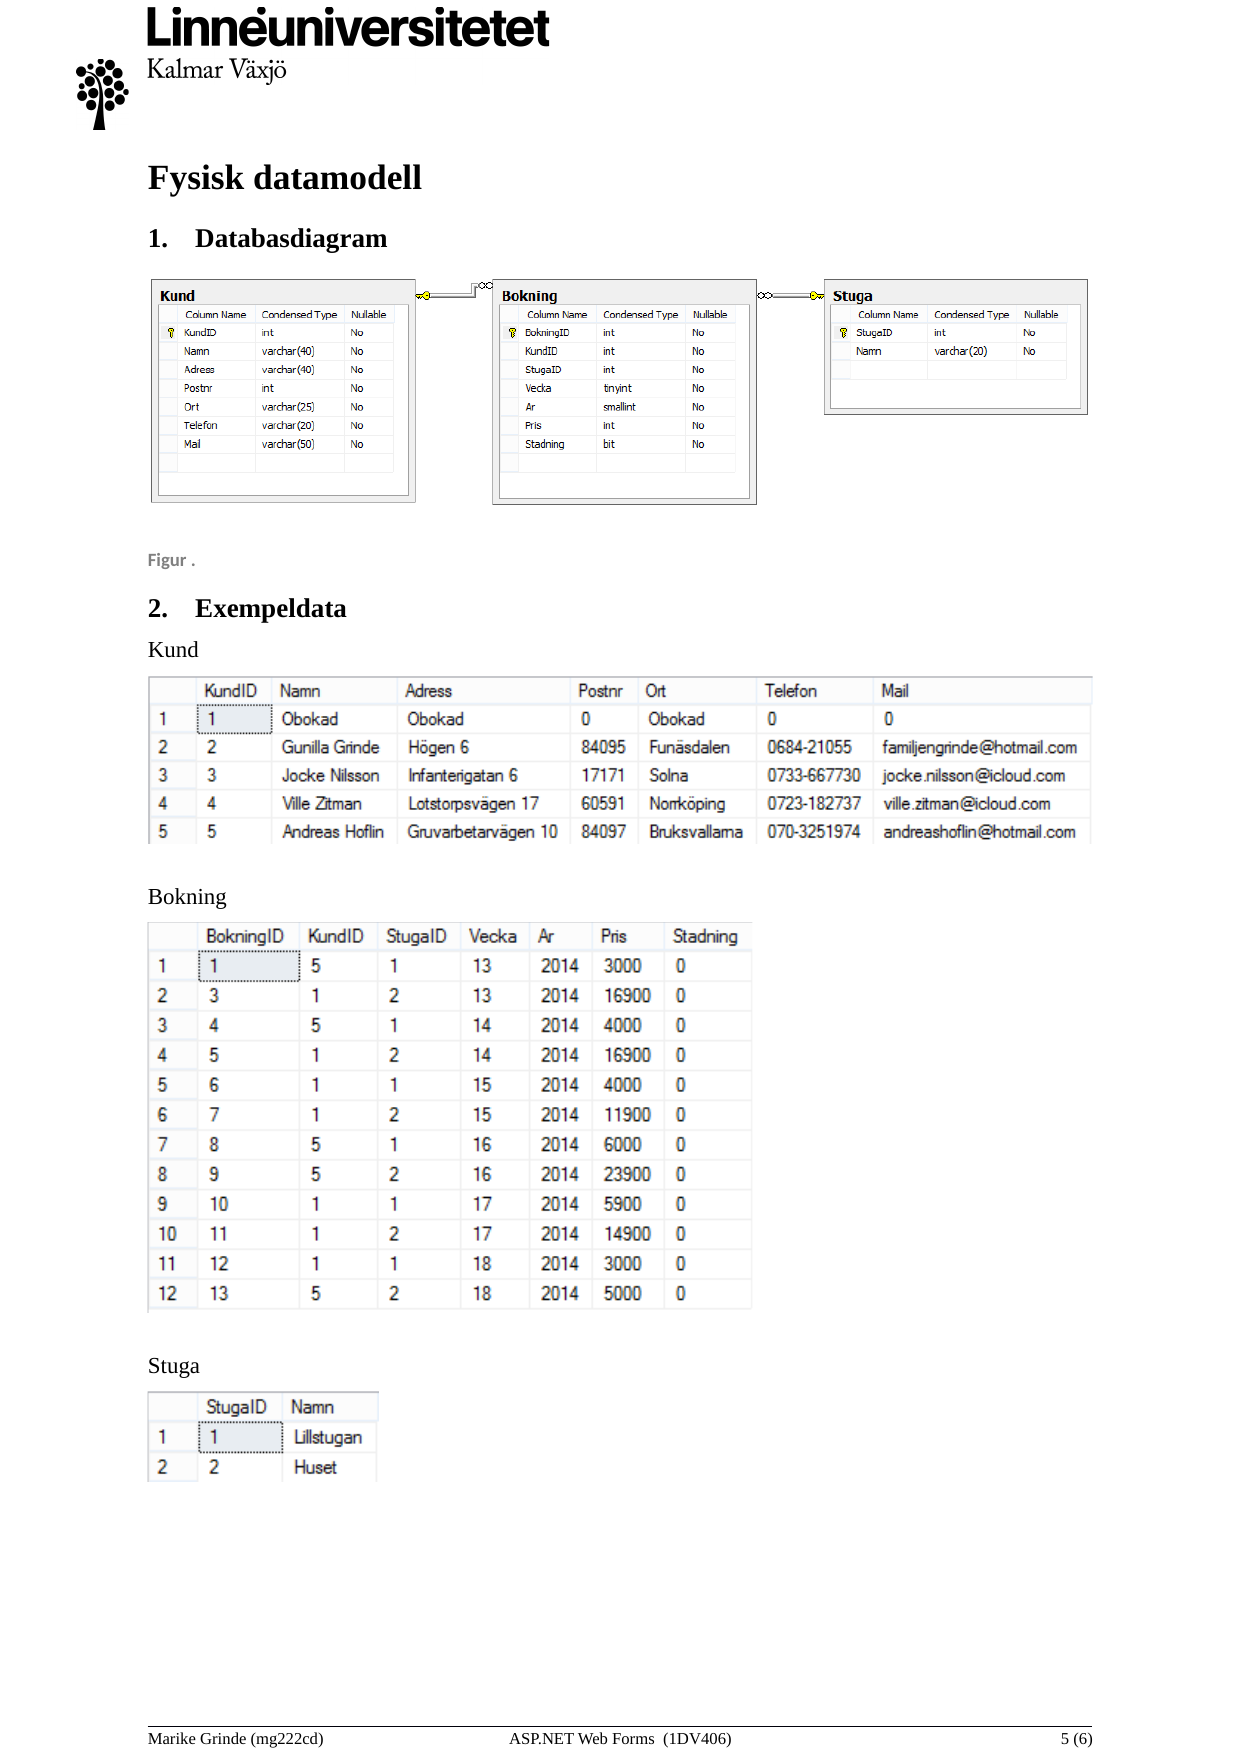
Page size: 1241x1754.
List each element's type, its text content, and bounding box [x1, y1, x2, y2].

subtitle Fysisk datamodell [148, 156, 1092, 197]
picture [147, 265, 1093, 516]
picture [147, 7, 550, 85]
picture [147, 1391, 379, 1482]
text Bokning [148, 882, 1092, 909]
subtitle Exempeldata [148, 592, 1092, 623]
text Kund [148, 636, 1092, 663]
picture [76, 59, 129, 130]
subtitle Databasdiagram [148, 222, 1092, 253]
text Stuga [148, 1351, 1092, 1378]
picture [147, 922, 753, 1313]
text Figur . [148, 548, 1092, 571]
picture [147, 675, 1093, 844]
